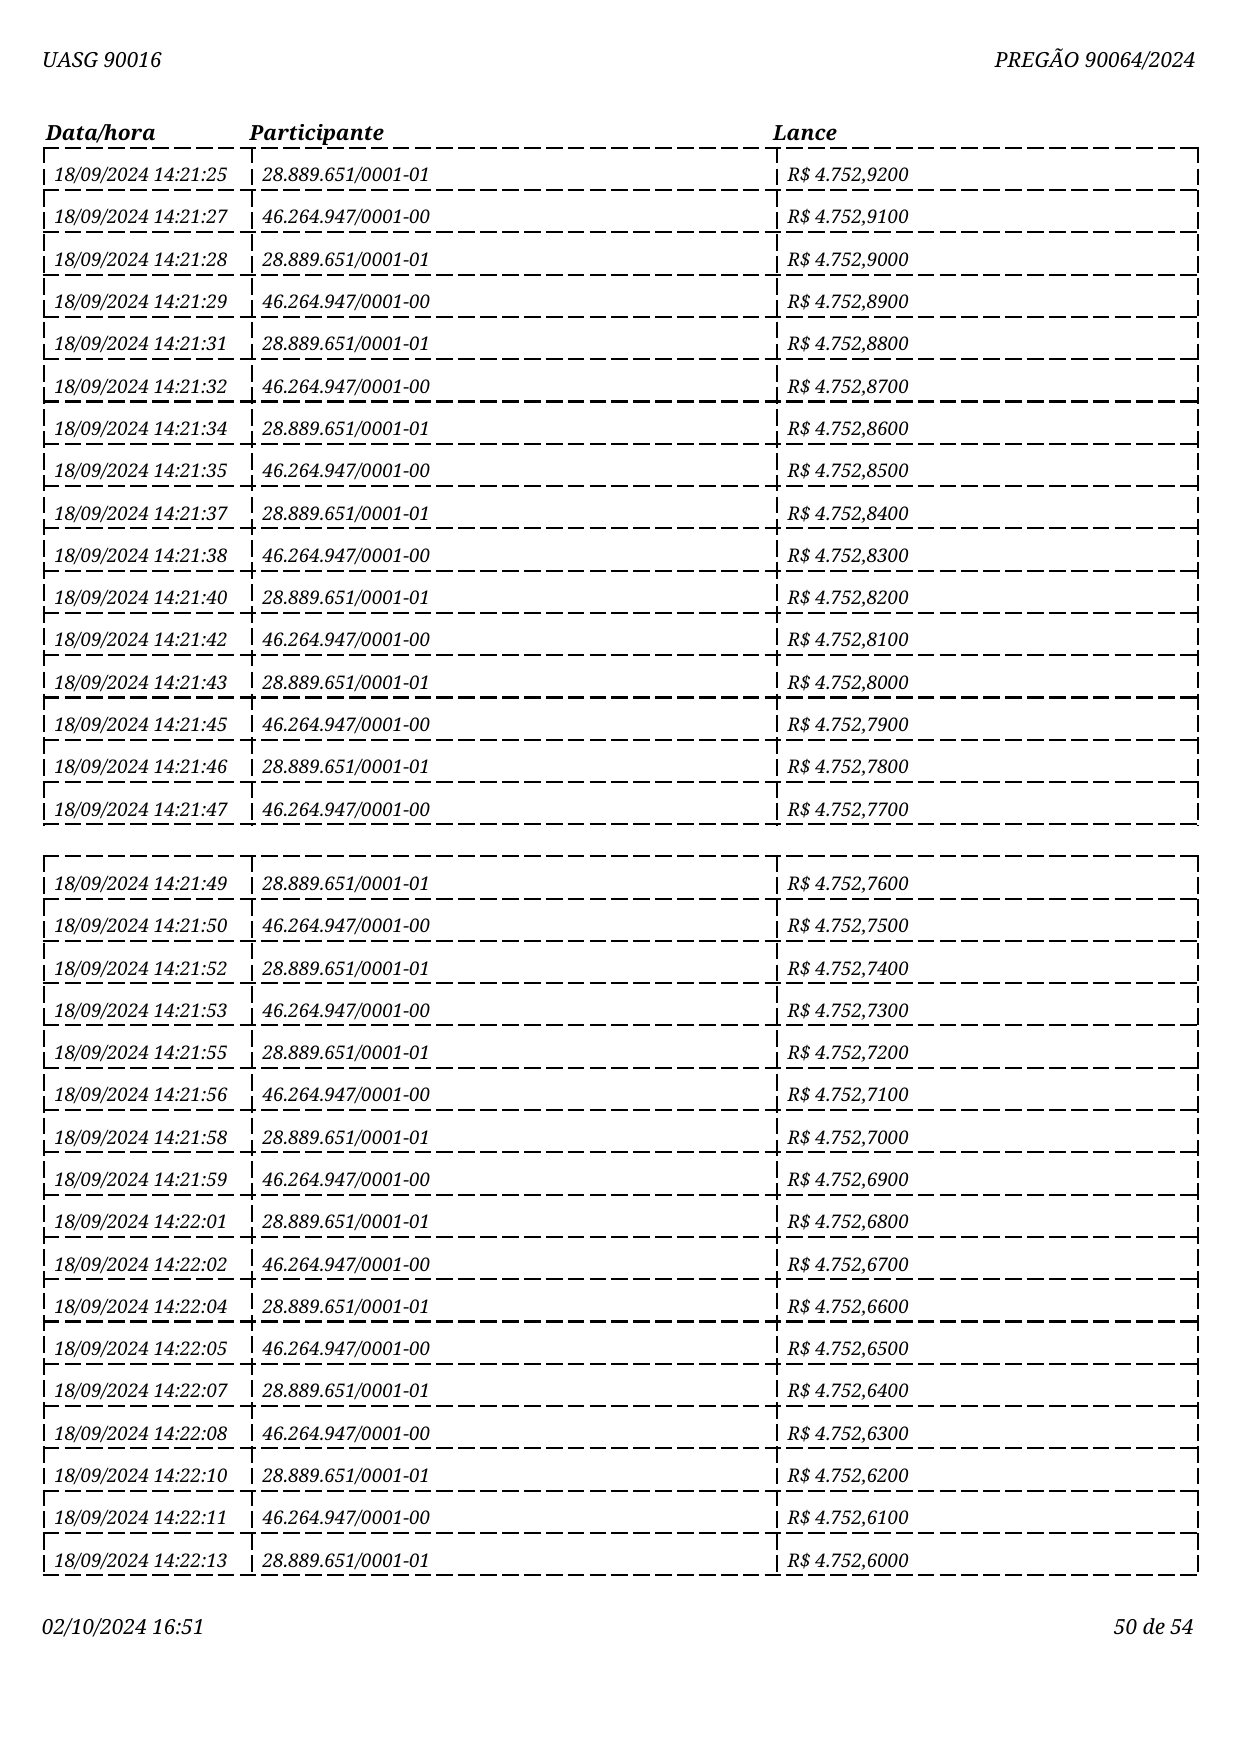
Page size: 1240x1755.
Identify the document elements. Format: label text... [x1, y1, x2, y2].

table_cell R$ 4.752,7300 [777, 982, 1198, 1024]
table_cell R$ 4.752,9000 [777, 231, 1198, 273]
table_cell R$ 4.752,7400 [777, 940, 1198, 982]
table_cell 28.889.651/0001-01 [252, 147, 777, 189]
table_cell R$ 4.752,6700 [777, 1236, 1198, 1278]
table_cell R$ 4.752,8600 [777, 400, 1198, 443]
table_cell 18/09/2024 14:22:13 [44, 1532, 252, 1574]
table_cell R$ 4.752,8300 [777, 527, 1198, 569]
table_cell R$ 4.752,8900 [777, 274, 1198, 316]
table_cell 28.889.651/0001-01 [252, 1532, 777, 1574]
table_cell 46.264.947/0001-00 [252, 781, 777, 823]
table_cell 46.264.947/0001-00 [252, 612, 777, 654]
table_cell 18/09/2024 14:21:32 [44, 358, 252, 400]
table_cell 18/09/2024 14:21:27 [44, 189, 252, 231]
table_cell 18/09/2024 14:21:59 [44, 1151, 252, 1193]
table_cell 18/09/2024 14:22:02 [44, 1236, 252, 1278]
table_cell 46.264.947/0001-00 [252, 898, 777, 940]
table_cell R$ 4.752,9200 [777, 147, 1198, 189]
table_cell 46.264.947/0001-00 [252, 274, 777, 316]
table_cell 18/09/2024 14:21:40 [44, 570, 252, 612]
table_cell R$ 4.752,8100 [777, 612, 1198, 654]
table_cell 46.264.947/0001-00 [252, 1236, 777, 1278]
table_cell 18/09/2024 14:21:35 [44, 443, 252, 485]
table_cell 18/09/2024 14:21:42 [44, 612, 252, 654]
table_cell R$ 4.752,8800 [777, 316, 1198, 358]
table_cell 18/09/2024 14:21:43 [44, 654, 252, 696]
table_cell 18/09/2024 14:22:04 [44, 1278, 252, 1320]
table_cell 18/09/2024 14:21:50 [44, 898, 252, 940]
table_cell 46.264.947/0001-00 [252, 1151, 777, 1193]
table_cell R$ 4.752,6100 [777, 1490, 1198, 1532]
table_cell 18/09/2024 14:21:58 [44, 1109, 252, 1151]
table_cell R$ 4.752,6800 [777, 1194, 1198, 1236]
table_cell 28.889.651/0001-01 [252, 654, 777, 696]
table_cell 28.889.651/0001-01 [252, 1278, 777, 1320]
table_cell 18/09/2024 14:21:55 [44, 1024, 252, 1067]
table_header R$ 4.752,7600 [777, 855, 1198, 897]
table_cell R$ 4.752,6000 [777, 1532, 1198, 1574]
table_cell 28.889.651/0001-01 [252, 400, 777, 443]
table_cell 46.264.947/0001-00 [252, 1490, 777, 1532]
table_cell 46.264.947/0001-00 [252, 1067, 777, 1109]
table_cell R$ 4.752,8400 [777, 485, 1198, 527]
table_cell 18/09/2024 14:21:46 [44, 739, 252, 781]
table_cell R$ 4.752,8000 [777, 654, 1198, 696]
table_cell R$ 4.752,7500 [777, 898, 1198, 940]
table_cell 18/09/2024 14:21:56 [44, 1067, 252, 1109]
table_cell 18/09/2024 14:21:29 [44, 274, 252, 316]
table_cell 28.889.651/0001-01 [252, 316, 777, 358]
table_header 28.889.651/0001-01 [252, 855, 777, 897]
table_cell R$ 4.752,6200 [777, 1447, 1198, 1489]
table_cell 28.889.651/0001-01 [252, 1109, 777, 1151]
table_cell 28.889.651/0001-01 [252, 1024, 777, 1067]
table_cell 28.889.651/0001-01 [252, 570, 777, 612]
table_cell R$ 4.752,8700 [777, 358, 1198, 400]
table_cell 46.264.947/0001-00 [252, 982, 777, 1024]
table_cell R$ 4.752,7800 [777, 739, 1198, 781]
table_cell R$ 4.752,8200 [777, 570, 1198, 612]
table_cell 18/09/2024 14:22:10 [44, 1447, 252, 1489]
table_cell 18/09/2024 14:22:11 [44, 1490, 252, 1532]
table_cell R$ 4.752,7000 [777, 1109, 1198, 1151]
table_cell 46.264.947/0001-00 [252, 696, 777, 739]
table_cell 18/09/2024 14:21:34 [44, 400, 252, 443]
table_cell 18/09/2024 14:21:53 [44, 982, 252, 1024]
table_cell R$ 4.752,6900 [777, 1151, 1198, 1193]
table_cell 28.889.651/0001-01 [252, 1363, 777, 1405]
table_cell 18/09/2024 14:21:31 [44, 316, 252, 358]
table_cell 46.264.947/0001-00 [252, 443, 777, 485]
table_cell R$ 4.752,7100 [777, 1067, 1198, 1109]
table_cell 18/09/2024 14:22:07 [44, 1363, 252, 1405]
table_cell 18/09/2024 14:22:01 [44, 1194, 252, 1236]
table_cell R$ 4.752,7900 [777, 696, 1198, 739]
table_cell 28.889.651/0001-01 [252, 485, 777, 527]
table_cell R$ 4.752,9100 [777, 189, 1198, 231]
table_cell 28.889.651/0001-01 [252, 231, 777, 273]
table_cell 18/09/2024 14:22:08 [44, 1405, 252, 1447]
table_cell R$ 4.752,8500 [777, 443, 1198, 485]
table_cell 28.889.651/0001-01 [252, 739, 777, 781]
table_cell R$ 4.752,6400 [777, 1363, 1198, 1405]
table_cell 18/09/2024 14:21:37 [44, 485, 252, 527]
table_cell R$ 4.752,7700 [777, 781, 1198, 823]
table_cell 18/09/2024 14:21:28 [44, 231, 252, 273]
table_cell 18/09/2024 14:21:47 [44, 781, 252, 823]
table_cell R$ 4.752,7200 [777, 1024, 1198, 1067]
table_cell 18/09/2024 14:21:38 [44, 527, 252, 569]
table_cell R$ 4.752,6500 [777, 1320, 1198, 1363]
table_cell R$ 4.752,6300 [777, 1405, 1198, 1447]
table_cell 46.264.947/0001-00 [252, 189, 777, 231]
table_cell 28.889.651/0001-01 [252, 1447, 777, 1489]
table_cell 28.889.651/0001-01 [252, 1194, 777, 1236]
table_cell 18/09/2024 14:21:25 [44, 147, 252, 189]
table_cell 46.264.947/0001-00 [252, 1405, 777, 1447]
table_header 18/09/2024 14:21:49 [44, 855, 252, 897]
table_cell R$ 4.752,6600 [777, 1278, 1198, 1320]
table_cell 18/09/2024 14:22:05 [44, 1320, 252, 1363]
table_cell 28.889.651/0001-01 [252, 940, 777, 982]
table_cell 18/09/2024 14:21:45 [44, 696, 252, 739]
table_cell 46.264.947/0001-00 [252, 358, 777, 400]
table_cell 18/09/2024 14:21:52 [44, 940, 252, 982]
table_cell 46.264.947/0001-00 [252, 1320, 777, 1363]
table_cell 46.264.947/0001-00 [252, 527, 777, 569]
